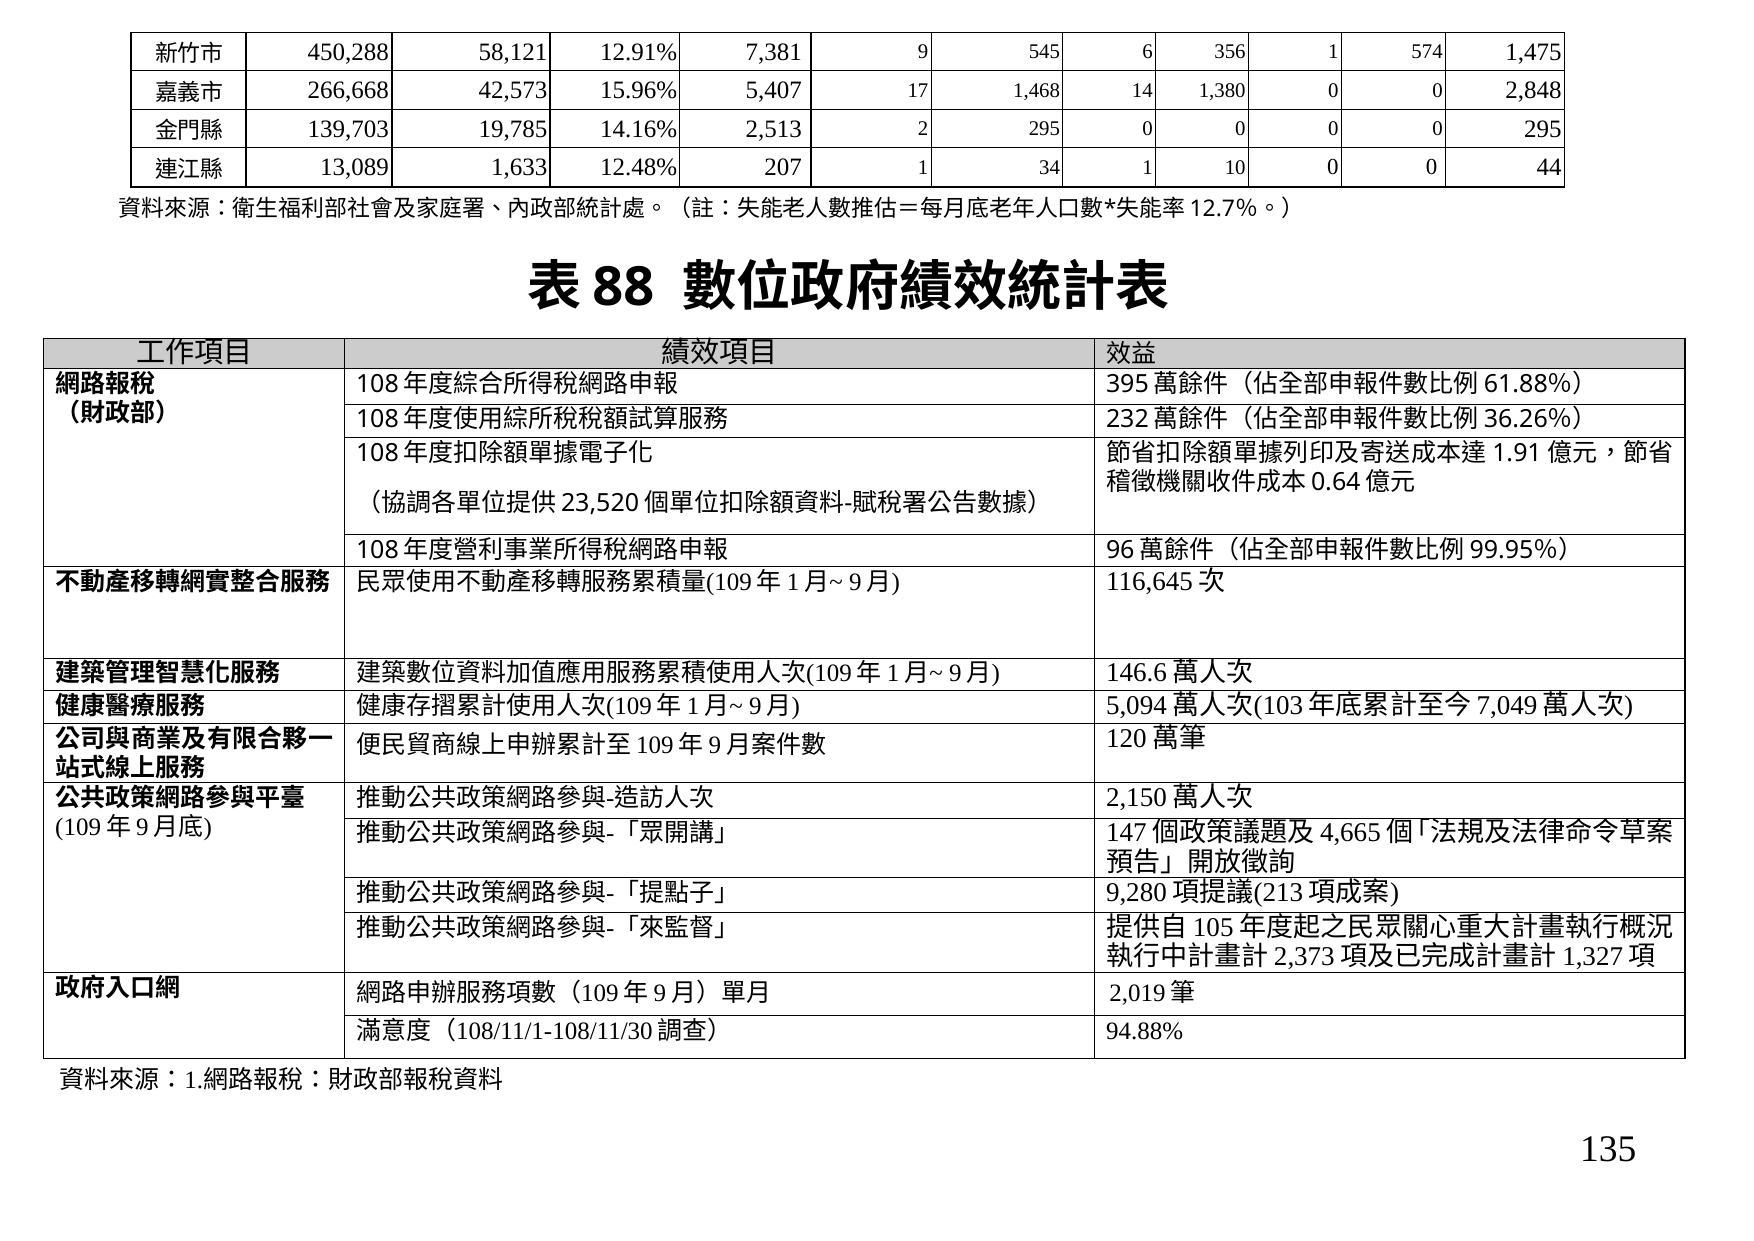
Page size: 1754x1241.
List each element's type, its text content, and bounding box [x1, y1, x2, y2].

table_cell 1 [812, 148, 931, 186]
table_cell 7,381 [680, 33, 810, 70]
table_cell 網路報稅 （財政部） [44, 369, 344, 566]
table_cell 網路申辦服務項數（109年9月）單月 [345, 973, 1094, 1015]
table_cell 1 [1249, 33, 1341, 70]
table_cell 推動公共政策網路參與-「提點子」 [345, 878, 1094, 912]
table_cell 9 [812, 33, 931, 70]
table_cell 0 [1249, 148, 1341, 186]
text 資料來源：衛生福利部社會及家庭署、內政部統計處。（註：失能老人數推估＝每月底老年人口數*失能率12.7％。） [118, 188, 1636, 225]
table_cell 2,513 [680, 110, 810, 147]
subtitle 表88 數位政府績效統計表 [59, 225, 1636, 338]
table_cell 1,633 [393, 148, 549, 186]
table_cell 96萬餘件（佔全部申報件數比例99.95％） [1095, 535, 1684, 566]
table_cell 節省扣除額單據列印及寄送成本達1.91億元，節省稽徵機關收件成本0.64億元 [1095, 438, 1684, 534]
table_cell 嘉義市 [132, 71, 245, 109]
table_cell 295 [932, 110, 1062, 147]
table_cell 0 [1249, 71, 1341, 109]
table_cell 139,703 [247, 110, 391, 147]
table_cell 15.96% [551, 71, 679, 109]
table_cell 108年度綜合所得稅網路申報 [345, 369, 1094, 403]
table_cell 13,089 [247, 148, 391, 186]
table_cell 0 [1342, 71, 1445, 109]
table_cell 14.16% [551, 110, 679, 147]
table_cell 574 [1342, 33, 1445, 70]
table_cell 推動公共政策網路參與-「來監督」 [345, 913, 1094, 972]
table_cell 545 [932, 33, 1062, 70]
table_cell 建築管理智慧化服務 [44, 659, 344, 690]
table_cell 健康存摺累計使用人次(109年1月~ 9月) [345, 691, 1094, 723]
table_cell 建築數位資料加值應用服務累積使用人次(109年1月~ 9月) [345, 659, 1094, 690]
table_cell 提供自105年度起之民眾關心重大計畫執行概況執行中計畫計2,373項及已完成計畫計1,327項 [1095, 913, 1684, 972]
table_cell 1,468 [932, 71, 1062, 109]
table_cell 19,785 [393, 110, 549, 147]
table_cell 232萬餘件（佔全部申報件數比例36.26％） [1095, 405, 1684, 437]
table_cell 450,288 [247, 33, 391, 70]
table_cell 2,848 [1446, 71, 1564, 109]
table_cell 2,019筆 [1095, 973, 1684, 1015]
table_cell 0 [1342, 110, 1445, 147]
table_cell 207 [680, 148, 810, 186]
table_cell 0 [1342, 148, 1445, 186]
table_cell 94.88% [1095, 1016, 1684, 1058]
table_cell 108年度使用綜所稅稅額試算服務 [345, 405, 1094, 437]
table_cell 1,380 [1156, 71, 1248, 109]
table_cell 健康醫療服務 [44, 691, 344, 723]
table_cell 12.48% [551, 148, 679, 186]
table_header 績效項目 [345, 339, 1094, 368]
table_cell 147個政策議題及4,665個「法規及法律命令草案預告」開放徵詢 [1095, 819, 1684, 877]
table_header 效益 [1095, 339, 1684, 368]
text 資料來源：1.網路報稅：財政部報稅資料 [59, 1059, 1636, 1096]
table_cell 10 [1156, 148, 1248, 186]
table_cell 推動公共政策網路參與-「眾開講」 [345, 819, 1094, 877]
table_cell 推動公共政策網路參與-造訪人次 [345, 783, 1094, 817]
table_cell 12.91% [551, 33, 679, 70]
table_cell 1 [1063, 148, 1155, 186]
table_cell 116,645次 [1095, 567, 1684, 657]
table_cell 滿意度（108/11/1-108/11/30調查） [345, 1016, 1094, 1058]
table_cell 9,280項提議(213項成案) [1095, 878, 1684, 912]
table_cell 108年度扣除額單據電子化 （協調各單位提供23,520個單位扣除額資料-賦稅署公告數據） [345, 438, 1094, 534]
table_cell 連江縣 [132, 148, 245, 186]
table_cell 0 [1249, 110, 1341, 147]
table_cell 44 [1446, 148, 1564, 186]
table_cell 395萬餘件（佔全部申報件數比例61.88％） [1095, 369, 1684, 403]
table_cell 5,407 [680, 71, 810, 109]
table_cell 356 [1156, 33, 1248, 70]
table_cell 108年度營利事業所得稅網路申報 [345, 535, 1094, 566]
table_cell 1,475 [1446, 33, 1564, 70]
table_cell 34 [932, 148, 1062, 186]
table_header 工作項目 [44, 339, 344, 368]
table_cell 公共政策網路參與平臺 (109年9月底) [44, 783, 344, 972]
table_cell 公司與商業及有限合夥一站式線上服務 [44, 724, 344, 782]
table_cell 0 [1063, 110, 1155, 147]
table_cell 2,150萬人次 [1095, 783, 1684, 817]
table_cell 民眾使用不動產移轉服務累積量(109年1月~ 9月) [345, 567, 1094, 657]
table_cell 42,573 [393, 71, 549, 109]
table_cell 新竹市 [132, 33, 245, 70]
table_cell 120萬筆 [1095, 724, 1684, 782]
table_cell 0 [1156, 110, 1248, 147]
table_cell 便民貿商線上申辦累計至109年9月案件數 [345, 724, 1094, 782]
table_cell 266,668 [247, 71, 391, 109]
table_cell 不動產移轉網實整合服務 [44, 567, 344, 657]
table_cell 5,094萬人次(103年底累計至今7,049萬人次) [1095, 691, 1684, 723]
table_cell 295 [1446, 110, 1564, 147]
table_cell 14 [1063, 71, 1155, 109]
table_cell 政府入口網 [44, 973, 344, 1058]
table_cell 2 [812, 110, 931, 147]
table_cell 146.6萬人次 [1095, 659, 1684, 690]
table_cell 58,121 [393, 33, 549, 70]
table_cell 17 [812, 71, 931, 109]
table_cell 6 [1063, 33, 1155, 70]
table_cell 金門縣 [132, 110, 245, 147]
